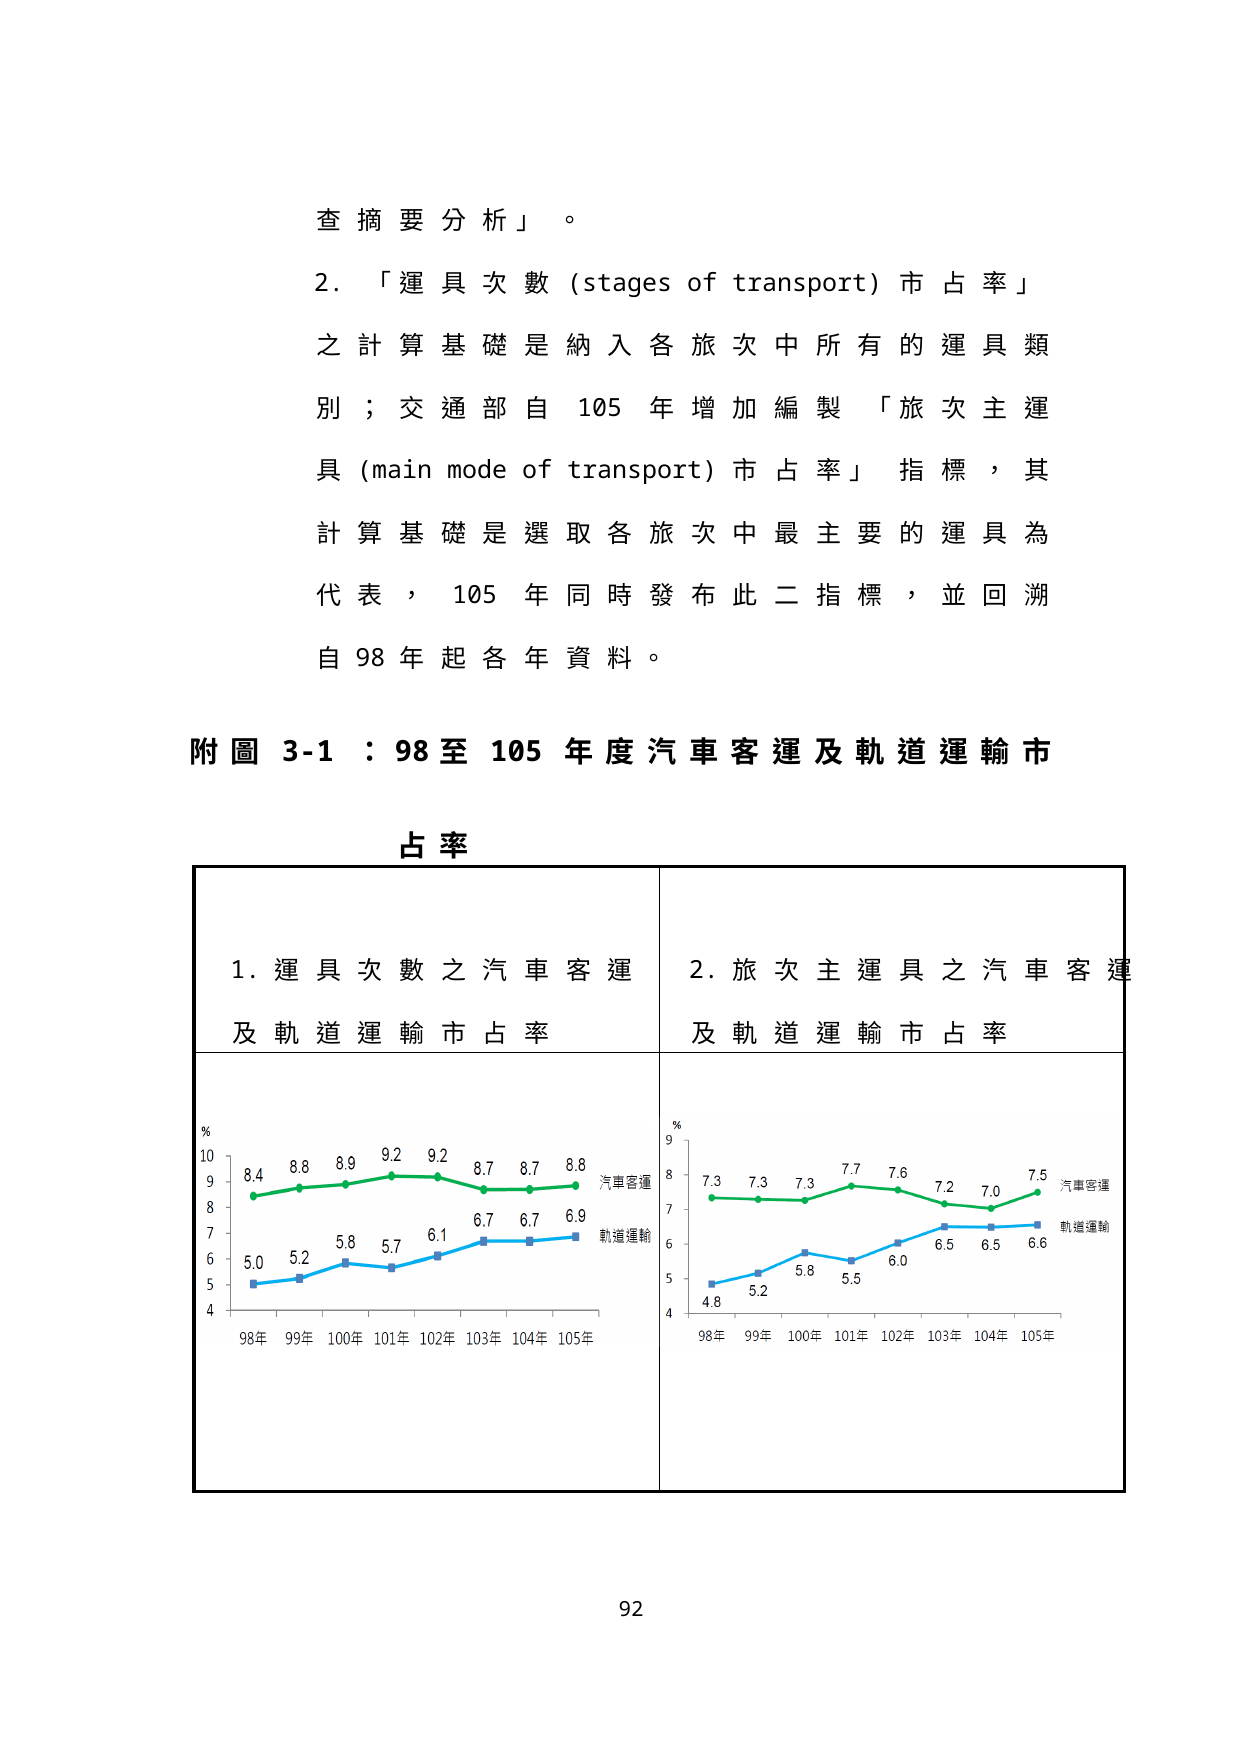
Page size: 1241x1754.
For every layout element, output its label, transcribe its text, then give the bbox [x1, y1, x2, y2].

table_header 1.運具次數之汽車客運及軌道運輸市占率 [196, 868, 659, 1052]
text 2.「運具次數(stages of transport)市占率」之計算基礎是納入各旅次中所有的運具類別；交通部自105年增加編製「旅次主運具(main mode of transport)市占率」指標，其計算基礎是選取各旅次中最主要的運具為代表，105年同時發布此二指標，並回溯自98年起各年資料。 [268, 240, 1072, 677]
text 查摘要分析」。 [195, 177, 1072, 240]
table_cell [660, 1053, 1123, 1490]
table_header 2.旅次主運具之汽車客運及軌道運輸市占率 [660, 868, 1123, 1052]
text 附圖3-1：98至105年度汽車客運及軌道運輸市占率 [183, 677, 1087, 865]
table_cell [196, 1053, 659, 1490]
